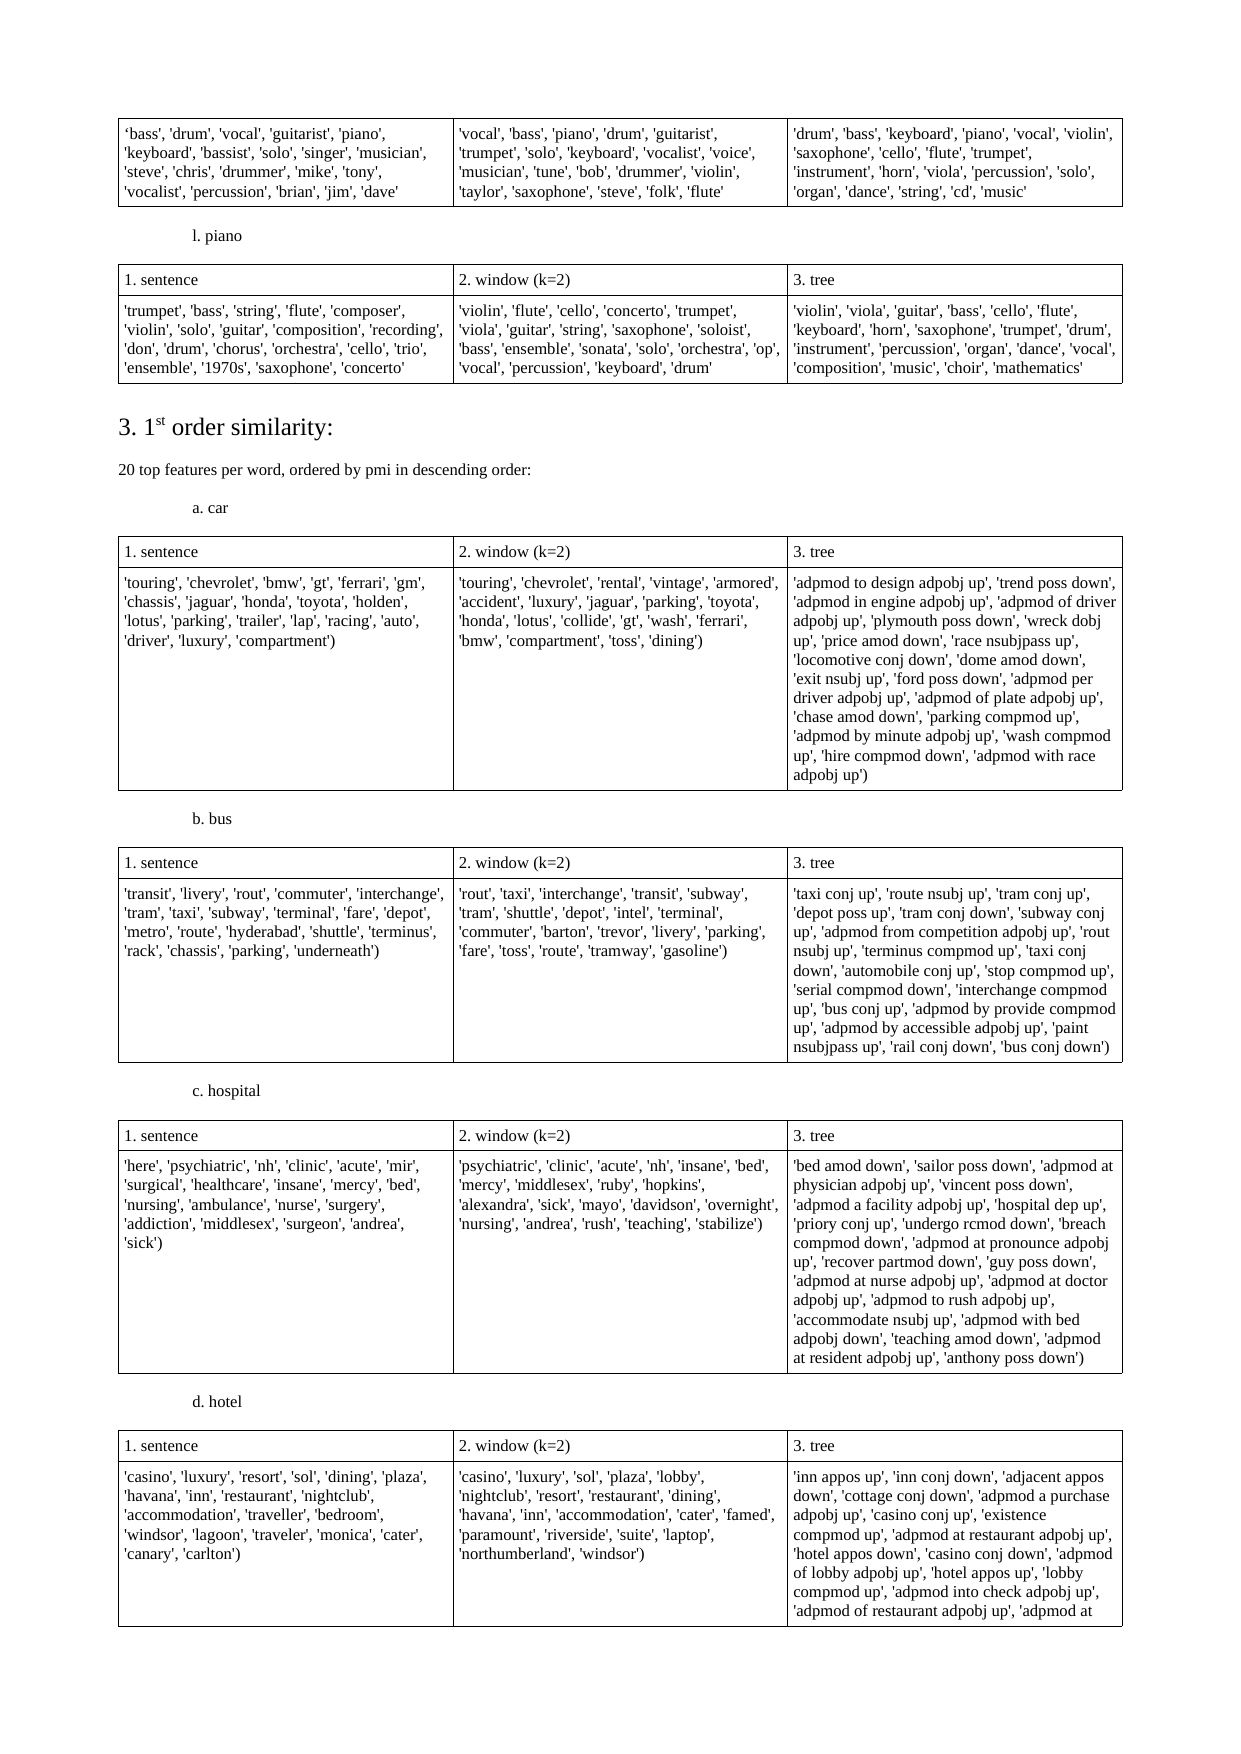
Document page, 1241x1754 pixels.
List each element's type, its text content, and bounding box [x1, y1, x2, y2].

table_cell 'trumpet', 'bass', 'string', 'flute', 'composer', 'violin', 'solo', 'guitar', 'composition', 'recording', 'don', 'drum', 'chorus', 'orchestra', 'cello', 'trio', 'ensemble', '1970s', 'saxophone', 'concerto' [119, 296, 453, 383]
table_header 3. tree [788, 1121, 1122, 1150]
table_cell 'inn appos up', 'inn conj down', 'adjacent appos down', 'cottage conj down', 'adpmod a purchase adpobj up', 'casino conj up', 'existence compmod up', 'adpmod at restaurant adpobj up', 'hotel appos down', 'casino conj down', 'adpmod of lobby adpobj up', 'hotel appos up', 'lobby compmod up', 'adpmod into check adpobj up', 'adpmod of restaurant adpobj up', 'adpmod at [788, 1462, 1122, 1626]
table_header 1. sentence [119, 265, 453, 295]
table_cell 'adpmod to design adpobj up', 'trend poss down', 'adpmod in engine adpobj up', 'adpmod of driver adpobj up', 'plymouth poss down', 'wreck dobj up', 'price amod down', 'race nsubjpass up', 'locomotive conj down', 'dome amod down', 'exit nsubj up', 'ford poss down', 'adpmod per driver adpobj up', 'adpmod of plate adpobj up', 'chase amod down', 'parking compmod up', 'adpmod by minute adpobj up', 'wash compmod up', 'hire compmod down', 'adpmod with race adpobj up') [788, 568, 1122, 789]
table_header 1. sentence [119, 537, 453, 567]
table_cell 'casino', 'luxury', 'resort', 'sol', 'dining', 'plaza', 'havana', 'inn', 'restaurant', 'nightclub', 'accommodation', 'traveller', 'bedroom', 'windsor', 'lagoon', 'traveler', 'monica', 'cater', 'canary', 'carlton') [119, 1462, 453, 1626]
table_header 1. sentence [119, 1121, 453, 1150]
table_cell 'psychiatric', 'clinic', 'acute', 'nh', 'insane', 'bed', 'mercy', 'middlesex', 'ruby', 'hopkins', 'alexandra', 'sick', 'mayo', 'davidson', 'overnight', 'nursing', 'andrea', 'rush', 'teaching', 'stabilize') [454, 1151, 787, 1373]
text 3. 1st order similarity: [118, 412, 1122, 441]
text d. hotel [118, 1392, 1122, 1411]
text 20 top features per word, ordered by pmi in descending order: [118, 460, 1122, 479]
table_cell 'vocal', 'bass', 'piano', 'drum', 'guitarist', 'trumpet', 'solo', 'keyboard', 'vocalist', 'voice', 'musician', 'tune', 'bob', 'drummer', 'violin', 'taylor', 'saxophone', 'steve', 'folk', 'flute' [454, 119, 787, 206]
table_cell 'touring', 'chevrolet', 'bmw', 'gt', 'ferrari', 'gm', 'chassis', 'jaguar', 'honda', 'toyota', 'holden', 'lotus', 'parking', 'trailer', 'lap', 'racing', 'auto', 'driver', 'luxury', 'compartment') [119, 568, 453, 789]
table_cell 'touring', 'chevrolet', 'rental', 'vintage', 'armored', 'accident', 'luxury', 'jaguar', 'parking', 'toyota', 'honda', 'lotus', 'collide', 'gt', 'wash', 'ferrari', 'bmw', 'compartment', 'toss', 'dining') [454, 568, 787, 789]
text a. car [118, 498, 1122, 517]
text c. hospital [118, 1081, 1122, 1100]
text b. bus [118, 809, 1122, 828]
table_header 2. window (k=2) [454, 265, 787, 295]
table_cell 'transit', 'livery', 'rout', 'commuter', 'interchange', 'tram', 'taxi', 'subway', 'terminal', 'fare', 'depot', 'metro', 'route', 'hyderabad', 'shuttle', 'terminus', 'rack', 'chassis', 'parking', 'underneath') [119, 879, 453, 1062]
table_header 3. tree [788, 265, 1122, 295]
table_header 2. window (k=2) [454, 848, 787, 878]
table_cell 'rout', 'taxi', 'interchange', 'transit', 'subway', 'tram', 'shuttle', 'depot', 'intel', 'terminal', 'commuter', 'barton', 'trevor', 'livery', 'parking', 'fare', 'toss', 'route', 'tramway', 'gasoline') [454, 879, 787, 1062]
table_cell 'drum', 'bass', 'keyboard', 'piano', 'vocal', 'violin', 'saxophone', 'cello', 'flute', 'trumpet', 'instrument', 'horn', 'viola', 'percussion', 'solo', 'organ', 'dance', 'string', 'cd', 'music' [788, 119, 1122, 206]
table_cell 'bed amod down', 'sailor poss down', 'adpmod at physician adpobj up', 'vincent poss down', 'adpmod a facility adpobj up', 'hospital dep up', 'priory conj up', 'undergo rcmod down', 'breach compmod down', 'adpmod at pronounce adpobj up', 'recover partmod down', 'guy poss down', 'adpmod at nurse adpobj up', 'adpmod at doctor adpobj up', 'adpmod to rush adpobj up', 'accommodate nsubj up', 'adpmod with bed adpobj down', 'teaching amod down', 'adpmod at resident adpobj up', 'anthony poss down') [788, 1151, 1122, 1373]
table_header 1. sentence [119, 848, 453, 878]
table_header 1. sentence [119, 1431, 453, 1461]
table_cell 'taxi conj up', 'route nsubj up', 'tram conj up', 'depot poss up', 'tram conj down', 'subway conj up', 'adpmod from competition adpobj up', 'rout nsubj up', 'terminus compmod up', 'taxi conj down', 'automobile conj up', 'stop compmod up', 'serial compmod down', 'interchange compmod up', 'bus conj up', 'adpmod by provide compmod up', 'adpmod by accessible adpobj up', 'paint nsubjpass up', 'rail conj down', 'bus conj down') [788, 879, 1122, 1062]
table_header 3. tree [788, 848, 1122, 878]
table_header 2. window (k=2) [454, 1431, 787, 1461]
table_cell 'violin', 'viola', 'guitar', 'bass', 'cello', 'flute', 'keyboard', 'horn', 'saxophone', 'trumpet', 'drum', 'instrument', 'percussion', 'organ', 'dance', 'vocal', 'composition', 'music', 'choir', 'mathematics' [788, 296, 1122, 383]
table_header 3. tree [788, 537, 1122, 567]
table_header 2. window (k=2) [454, 537, 787, 567]
text l. piano [118, 226, 1122, 245]
table_header 2. window (k=2) [454, 1121, 787, 1150]
table_cell ‘bass', 'drum', 'vocal', 'guitarist', 'piano', 'keyboard', 'bassist', 'solo', 'singer', 'musician', 'steve', 'chris', 'drummer', 'mike', 'tony', 'vocalist', 'percussion', 'brian', 'jim', 'dave' [119, 119, 453, 206]
table_cell 'here', 'psychiatric', 'nh', 'clinic', 'acute', 'mir', 'surgical', 'healthcare', 'insane', 'mercy', 'bed', 'nursing', 'ambulance', 'nurse', 'surgery', 'addiction', 'middlesex', 'surgeon', 'andrea', 'sick') [119, 1151, 453, 1373]
table_cell 'violin', 'flute', 'cello', 'concerto', 'trumpet', 'viola', 'guitar', 'string', 'saxophone', 'soloist', 'bass', 'ensemble', 'sonata', 'solo', 'orchestra', 'op', 'vocal', 'percussion', 'keyboard', 'drum' [454, 296, 787, 383]
table_cell 'casino', 'luxury', 'sol', 'plaza', 'lobby', 'nightclub', 'resort', 'restaurant', 'dining', 'havana', 'inn', 'accommodation', 'cater', 'famed', 'paramount', 'riverside', 'suite', 'laptop', 'northumberland', 'windsor') [454, 1462, 787, 1626]
table_header 3. tree [788, 1431, 1122, 1461]
